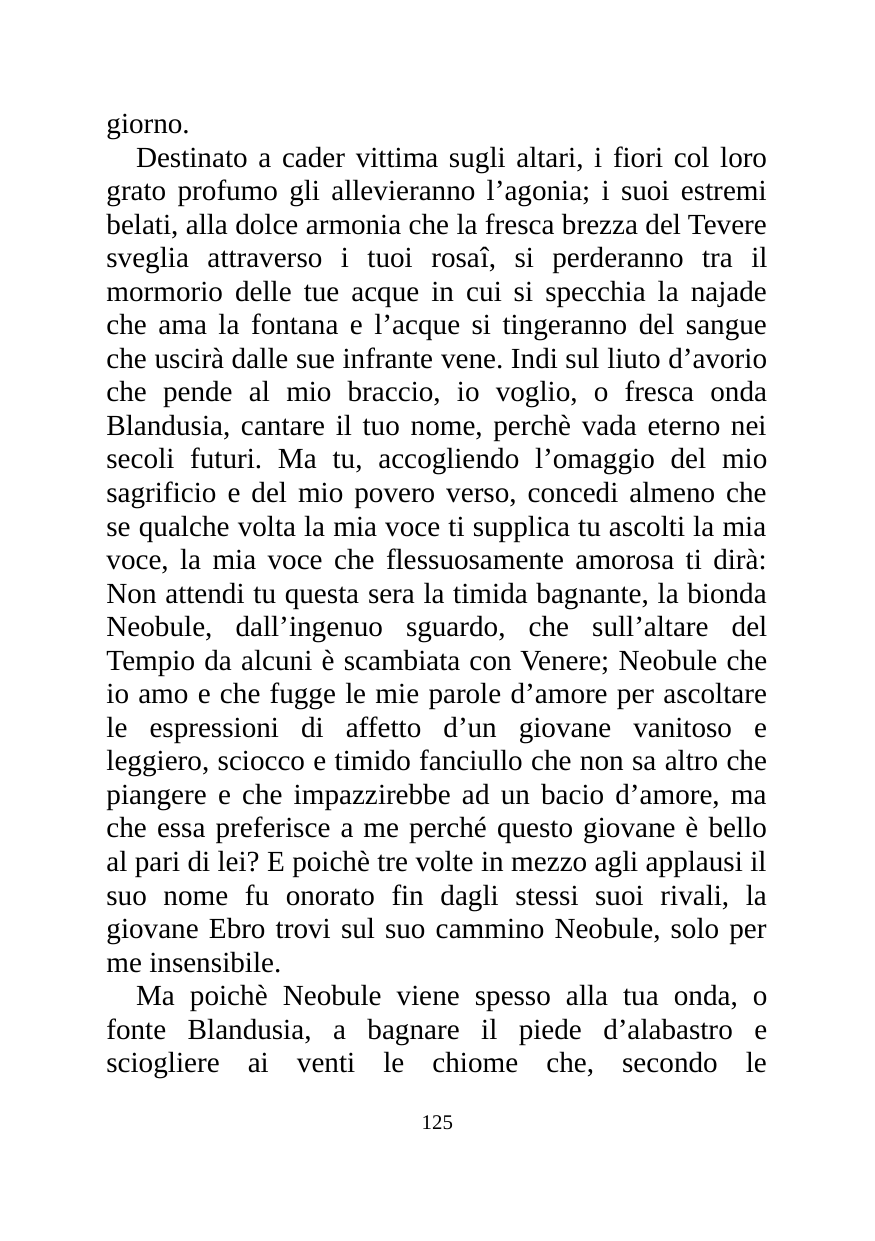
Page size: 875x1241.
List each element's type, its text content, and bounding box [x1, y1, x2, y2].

text giorno. [106, 106, 768, 140]
text Destinato a cader vittima sugli altari, i fiori col loro grato profumo gli allevieranno l’agonia; i suoi estremi belati, alla dolce armonia che la fresca brezza del Tevere sveglia attraverso i tuoi rosaî, si perderanno tra il mormorio delle tue acque in cui si specchia la najade che ama la fontana e l’acque si tingeranno del sangue che uscirà dalle sue infrante vene. Indi sul liuto d’avorio che pende al mio braccio, io voglio, o fresca onda Blandusia, cantare il tuo nome, perchè vada eterno nei secoli futuri. Ma tu, accogliendo l’omaggio del mio sagrificio e del mio povero verso, concedi almeno che se qualche volta la mia voce ti supplica tu ascolti la mia voce, la mia voce che flessuosamente amorosa ti dirà: Non attendi tu questa sera la timida bagnante, la bionda Neobule, dall’ingenuo sguardo, che sull’altare del Tempio da alcuni è scambiata con Venere; Neobule che io amo e che fugge le mie parole d’amore per ascoltare le espressioni di affetto d’un giovane vanitoso e leggiero, sciocco e timido fanciullo che non sa altro che piangere e che impazzirebbe ad un bacio d’amore, ma che essa preferisce a me perché questo giovane è bello al pari di lei? E poichè tre volte in mezzo agli applausi il suo nome fu onorato fin dagli stessi suoi rivali, la giovane Ebro trovi sul suo cammino Neobule, solo per me insensibile. [106, 140, 768, 978]
text Ma poichè Neobule viene spesso alla tua onda, o fonte Blandusia, a bagnare il piede d’alabastro e sciogliere ai venti le chiome che, secondo le [106, 978, 768, 1079]
